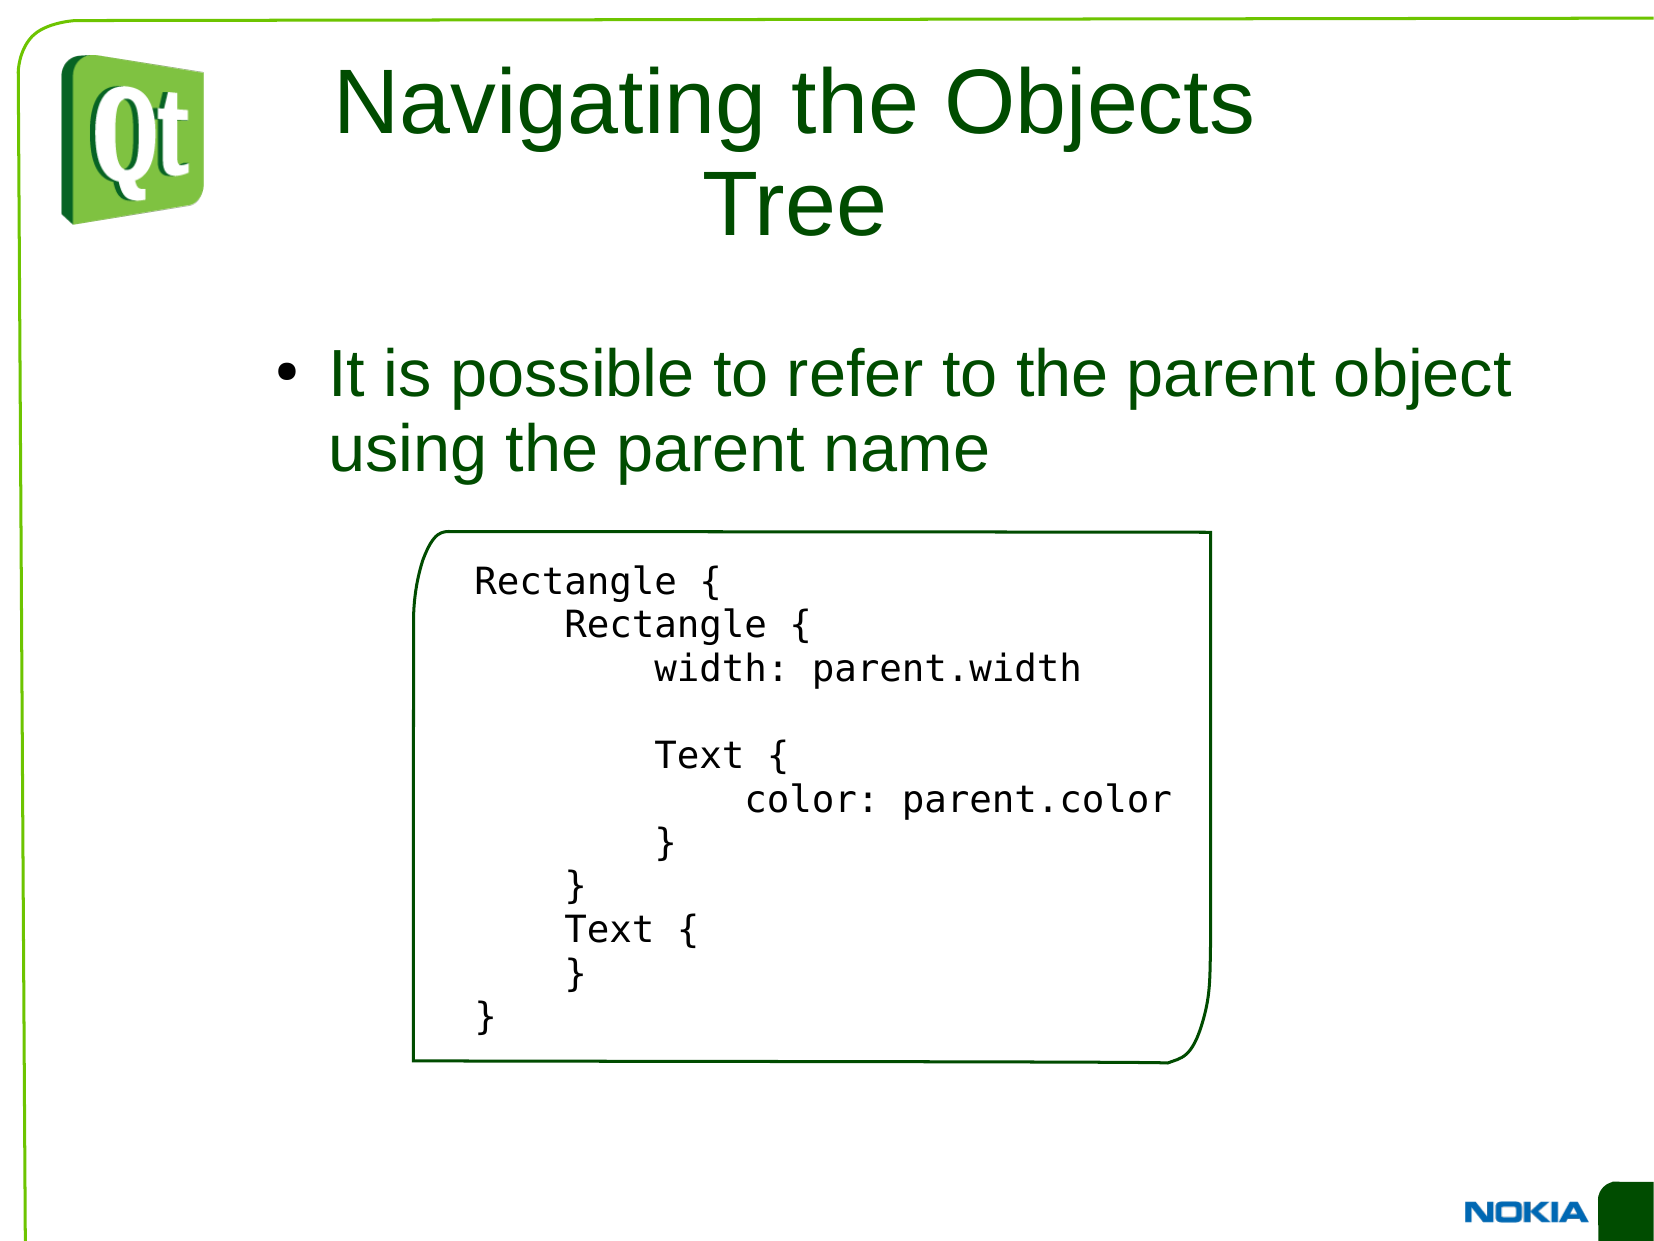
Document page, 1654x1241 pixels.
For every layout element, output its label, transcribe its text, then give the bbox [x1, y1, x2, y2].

list It is possible to refer to the parent object using the parent name [257, 336, 1577, 1141]
text_box Rectangle { Rectangle { width: parent.width Text { color: parent.color } } Text { } } [459, 552, 1209, 1046]
text_box Rectangle { Rectangle { width: parent.width Text { color: parent.color } } Text { } } [1196, 552, 1241, 1046]
picture [1465, 1201, 1589, 1223]
picture [61, 55, 204, 225]
title Navigating the Objects Tree [257, 50, 1333, 256]
